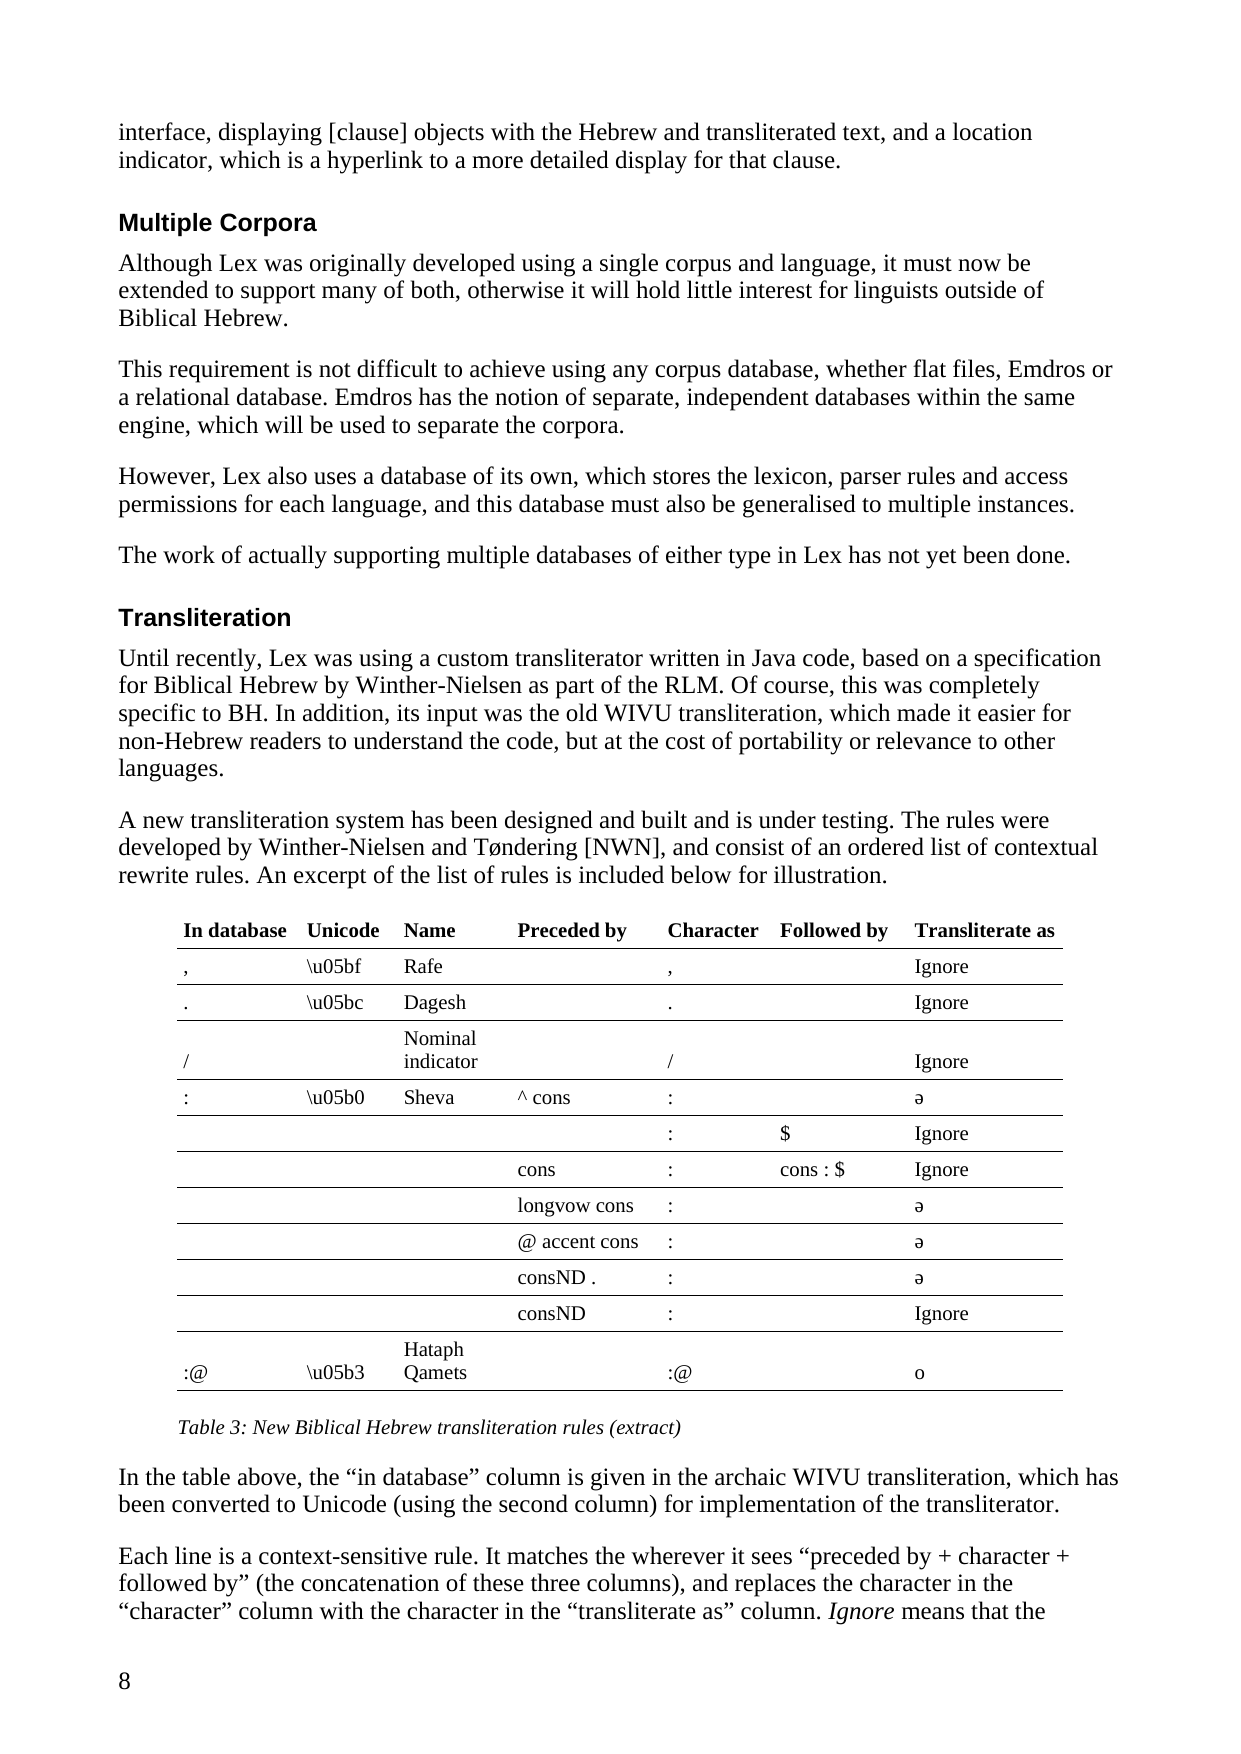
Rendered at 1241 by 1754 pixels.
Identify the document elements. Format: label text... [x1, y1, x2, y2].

table_cell longvow cons [512, 1188, 661, 1223]
table_cell [512, 949, 661, 983]
table_cell [512, 985, 661, 1019]
table_cell : [177, 1080, 301, 1115]
table_cell @ accent cons [512, 1224, 661, 1259]
text In the table above, the “in database” column is given in the archaic WIVU transliteration, which has been converted to Unicode (using the second column) for implementation of the transliterator. [118, 1463, 1122, 1518]
table_cell ^ cons [512, 1080, 661, 1115]
table_cell \u05bf [301, 949, 397, 983]
table_cell ə [909, 1224, 1063, 1259]
table_cell consND . [512, 1260, 661, 1295]
table_cell : [661, 1116, 774, 1151]
text Until recently, Lex was using a custom transliterator written in Java code, based on a specification for Biblical Hebrew by Winther-Nielsen as part of the RLM. Of course, this was completely specific to BH. In addition, its input was the old WIVU transliteration, which made it easier for non-Hebrew readers to understand the code, but at the cost of portability or relevance to other languages. [118, 644, 1122, 782]
table_cell [398, 1188, 512, 1223]
table_cell Ignore [909, 1296, 1063, 1331]
text Table 3: New Biblical Hebrew transliteration rules (extract) [177, 1416, 1122, 1439]
table_cell . [661, 985, 774, 1019]
table_cell o [909, 1332, 1063, 1390]
table_cell [301, 1152, 397, 1187]
table_cell [774, 949, 908, 983]
table_cell [177, 1296, 301, 1331]
table_cell [398, 1260, 512, 1295]
text Although Lex was originally developed using a single corpus and language, it must now be extended to support many of both, otherwise it will hold little interest for linguists outside of Biblical Hebrew. [118, 249, 1122, 332]
table_cell [774, 1332, 908, 1390]
table_cell $ [774, 1116, 908, 1151]
table_cell , [177, 949, 301, 983]
table_cell :@ [177, 1332, 301, 1390]
table_cell Ignore [909, 949, 1063, 983]
table_cell [398, 1296, 512, 1331]
table_cell [177, 1116, 301, 1151]
table_cell Dagesh [398, 985, 512, 1019]
table_cell :@ [661, 1332, 774, 1390]
table_cell Hataph Qamets [398, 1332, 512, 1390]
table_cell ə [909, 1188, 1063, 1223]
table_cell [398, 1116, 512, 1151]
table_cell [512, 1021, 661, 1079]
table_cell [301, 1021, 397, 1079]
table_cell [774, 1224, 908, 1259]
table_cell consND [512, 1296, 661, 1331]
table_cell : [661, 1188, 774, 1223]
table_cell : [661, 1224, 774, 1259]
table_cell cons : $ [774, 1152, 908, 1187]
table_cell Nominal indicator [398, 1021, 512, 1079]
table_cell \u05b3 [301, 1332, 397, 1390]
table_cell [301, 1116, 397, 1151]
table_cell [398, 1152, 512, 1187]
table_cell ə [909, 1080, 1063, 1115]
table_cell [301, 1296, 397, 1331]
table_cell [301, 1260, 397, 1295]
text However, Lex also uses a database of its own, which stores the lexicon, parser rules and access permissions for each language, and this database must also be generalised to multiple instances. [118, 462, 1122, 517]
table_cell [301, 1224, 397, 1259]
subtitle Multiple Corpora [118, 209, 1122, 237]
table_header Preceded by [512, 913, 661, 947]
table_cell [512, 1332, 661, 1390]
table_cell : [661, 1260, 774, 1295]
table_cell [301, 1188, 397, 1223]
table_cell cons [512, 1152, 661, 1187]
table_cell : [661, 1152, 774, 1187]
table_cell Ignore [909, 1021, 1063, 1079]
table_cell Ignore [909, 1116, 1063, 1151]
text A new transliteration system has been designed and built and is under testing. The rules were developed by Winther-Nielsen and Tøndering [NWN], and consist of an ordered list of contextual rewrite rules. An excerpt of the list of rules is included below for illustration. [118, 806, 1122, 889]
text The work of actually supporting multiple databases of either type in Lex has not yet been done. [118, 541, 1122, 569]
table_cell [774, 1080, 908, 1115]
table_cell , [661, 949, 774, 983]
table_header Name [398, 913, 512, 947]
table_cell Sheva [398, 1080, 512, 1115]
table_cell ə [909, 1260, 1063, 1295]
table_cell : [661, 1296, 774, 1331]
table_cell Ignore [909, 985, 1063, 1019]
table_cell [774, 1296, 908, 1331]
table_cell / [177, 1021, 301, 1079]
table_header Unicode [301, 913, 397, 947]
table_header Transliterate as [909, 913, 1063, 947]
table_cell [774, 1021, 908, 1079]
table_cell : [661, 1080, 774, 1115]
table_cell \u05b0 [301, 1080, 397, 1115]
table_cell \u05bc [301, 985, 397, 1019]
text Each line is a context-sensitive rule. It matches the wherever it sees “preceded by + character + followed by” (the concatenation of these three columns), and replaces the character in the “character” column with the character in the “transliterate as” column. Ignore means that the [118, 1542, 1122, 1625]
table_header In database [177, 913, 301, 947]
table_cell [177, 1188, 301, 1223]
table_cell [774, 985, 908, 1019]
text This requirement is not difficult to achieve using any corpus database, whether flat files, Emdros or a relational database. Emdros has the notion of separate, independent databases within the same engine, which will be used to separate the corpora. [118, 355, 1122, 438]
subtitle Transliteration [118, 604, 1122, 632]
table_cell [512, 1116, 661, 1151]
table_cell [398, 1224, 512, 1259]
table_cell [774, 1188, 908, 1223]
table_cell [177, 1260, 301, 1295]
table_cell Ignore [909, 1152, 1063, 1187]
text interface, displaying [clause] objects with the Hebrew and transliterated text, and a location indicator, which is a hyperlink to a more detailed display for that clause. [118, 118, 1122, 173]
table_header Character [661, 913, 774, 947]
table_cell [177, 1152, 301, 1187]
table_cell . [177, 985, 301, 1019]
table_cell Rafe [398, 949, 512, 983]
table_cell [774, 1260, 908, 1295]
table_header Followed by [774, 913, 908, 947]
table_cell [177, 1224, 301, 1259]
table_cell / [661, 1021, 774, 1079]
